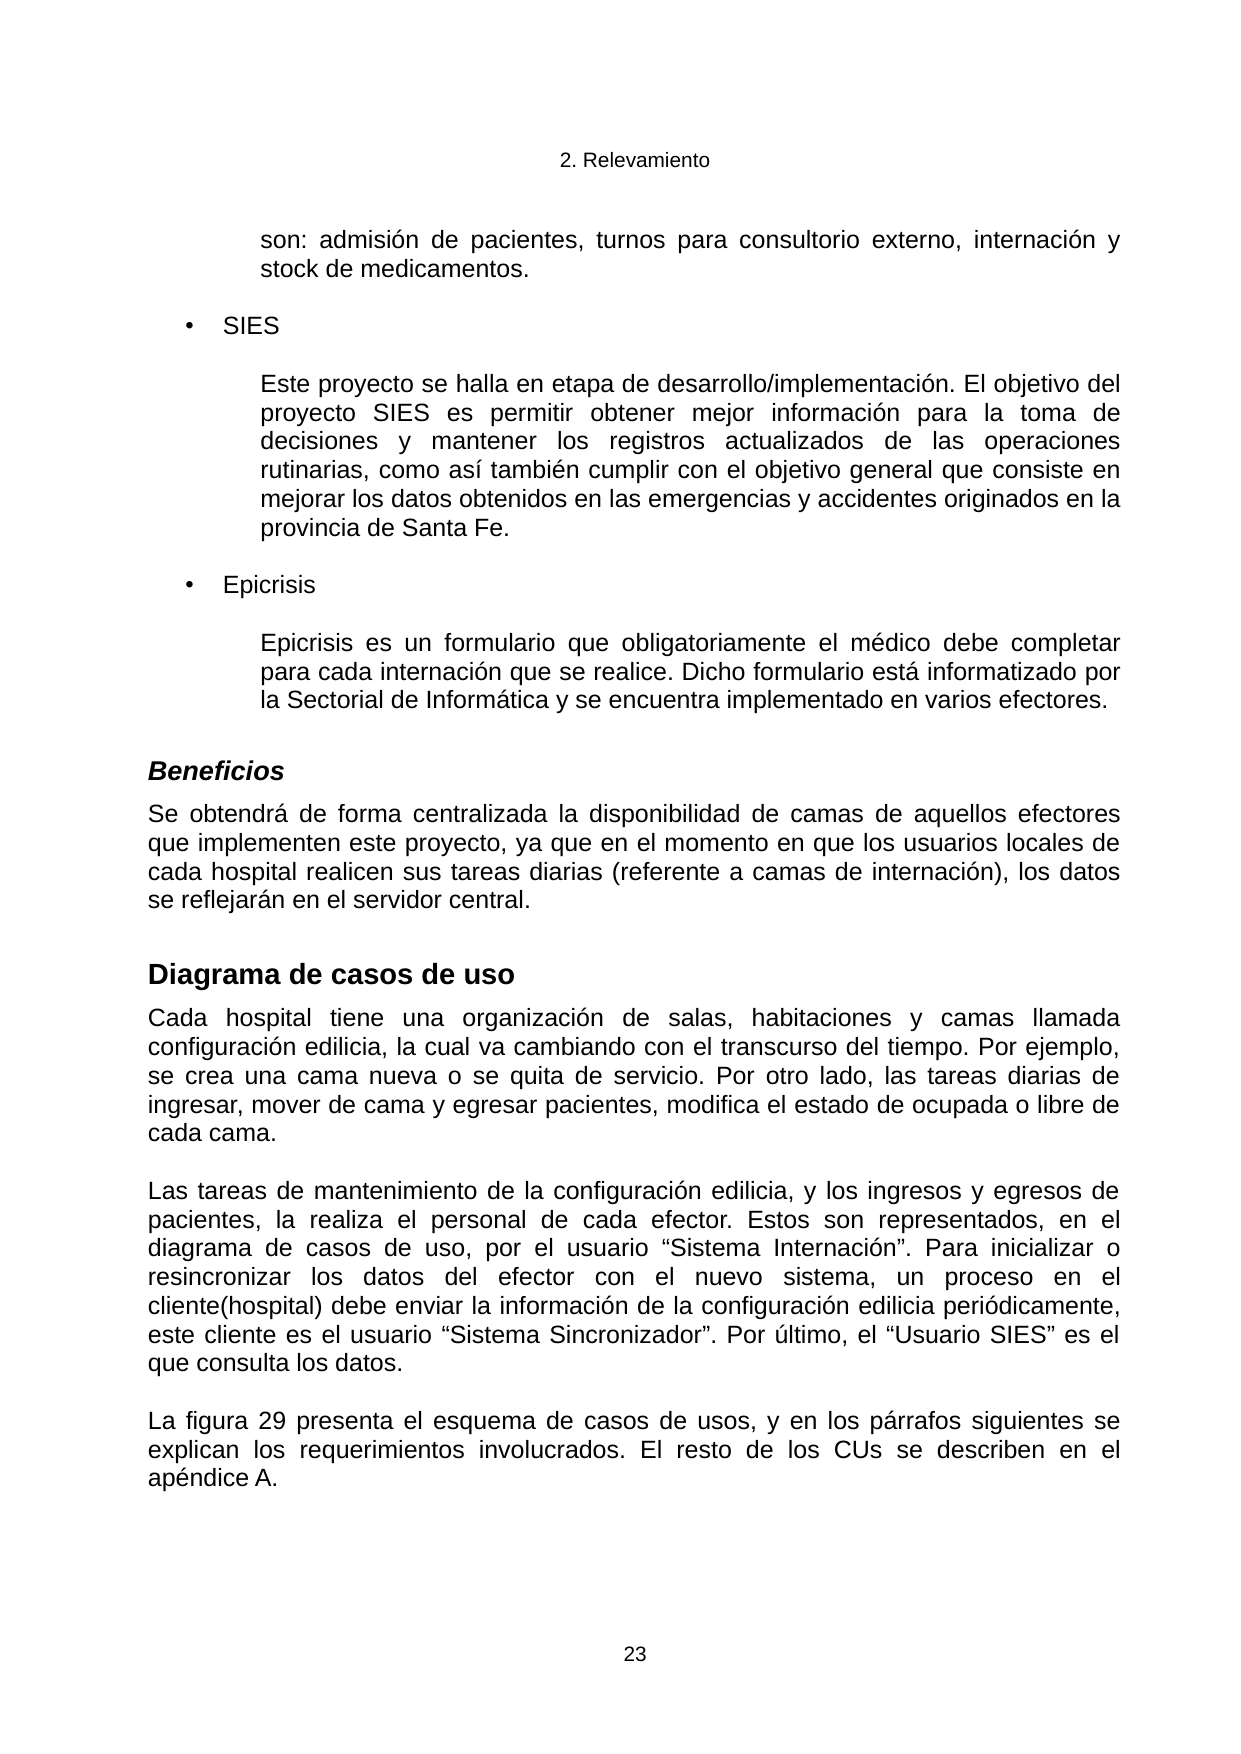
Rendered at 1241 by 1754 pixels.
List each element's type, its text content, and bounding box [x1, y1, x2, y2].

text Se obtendrá de forma centralizada la disponibilidad de camas de aquellos efectores que implementen este proyecto, ya que en el momento en que los usuarios locales de cada hospital realicen sus tareas diarias (referente a camas de internación), los datos se reflejarán en el servidor central. [148, 799, 1122, 914]
list son: admisión de pacientes, turnos para consultorio externo, internación y stock de medicamentos. [223, 225, 1122, 282]
list Este proyecto se halla en etapa de desarrollo/implementación. El objetivo del proyecto SIES es permitir obtener mejor información para la toma de decisiones y mantener los registros actualizados de las operaciones rutinarias, como así también cumplir con el objetivo general que consiste en mejorar los datos obtenidos en las emergencias y accidentes originados en la provincia de Santa Fe. [223, 369, 1122, 541]
list Epicrisis [185, 570, 1122, 599]
text La figura 29 presenta el esquema de casos de usos, y en los párrafos siguientes se explican los requerimientos involucrados. El resto de los CUs se describen en el apéndice A. [148, 1406, 1122, 1492]
subtitle Beneficios [148, 755, 1122, 786]
subtitle Diagrama de casos de uso [148, 957, 1122, 991]
text Cada hospital tiene una organización de salas, habitaciones y camas llamada configuración edilicia, la cual va cambiando con el transcurso del tiempo. Por ejemplo, se crea una cama nueva o se quita de servicio. Por otro lado, las tareas diarias de ingresar, mover de cama y egresar pacientes, modifica el estado de ocupada o libre de cada cama. [148, 1003, 1122, 1147]
list SIES [185, 311, 1122, 340]
list Epicrisis es un formulario que obligatoriamente el médico debe completar para cada internación que se realice. Dicho formulario está informatizado por la Sectorial de Informática y se encuentra implementado en varios efectores. [223, 628, 1122, 714]
text Las tareas de mantenimiento de la configuración edilicia, y los ingresos y egresos de pacientes, la realiza el personal de cada efector. Estos son representados, en el diagrama de casos de uso, por el usuario “Sistema Internación”. Para inicializar o resincronizar los datos del efector con el nuevo sistema, un proceso en el cliente(hospital) debe enviar la información de la configuración edilicia periódicamente, este cliente es el usuario “Sistema Sincronizador”. Por último, el “Usuario SIES” es el que consulta los datos. [148, 1176, 1122, 1377]
